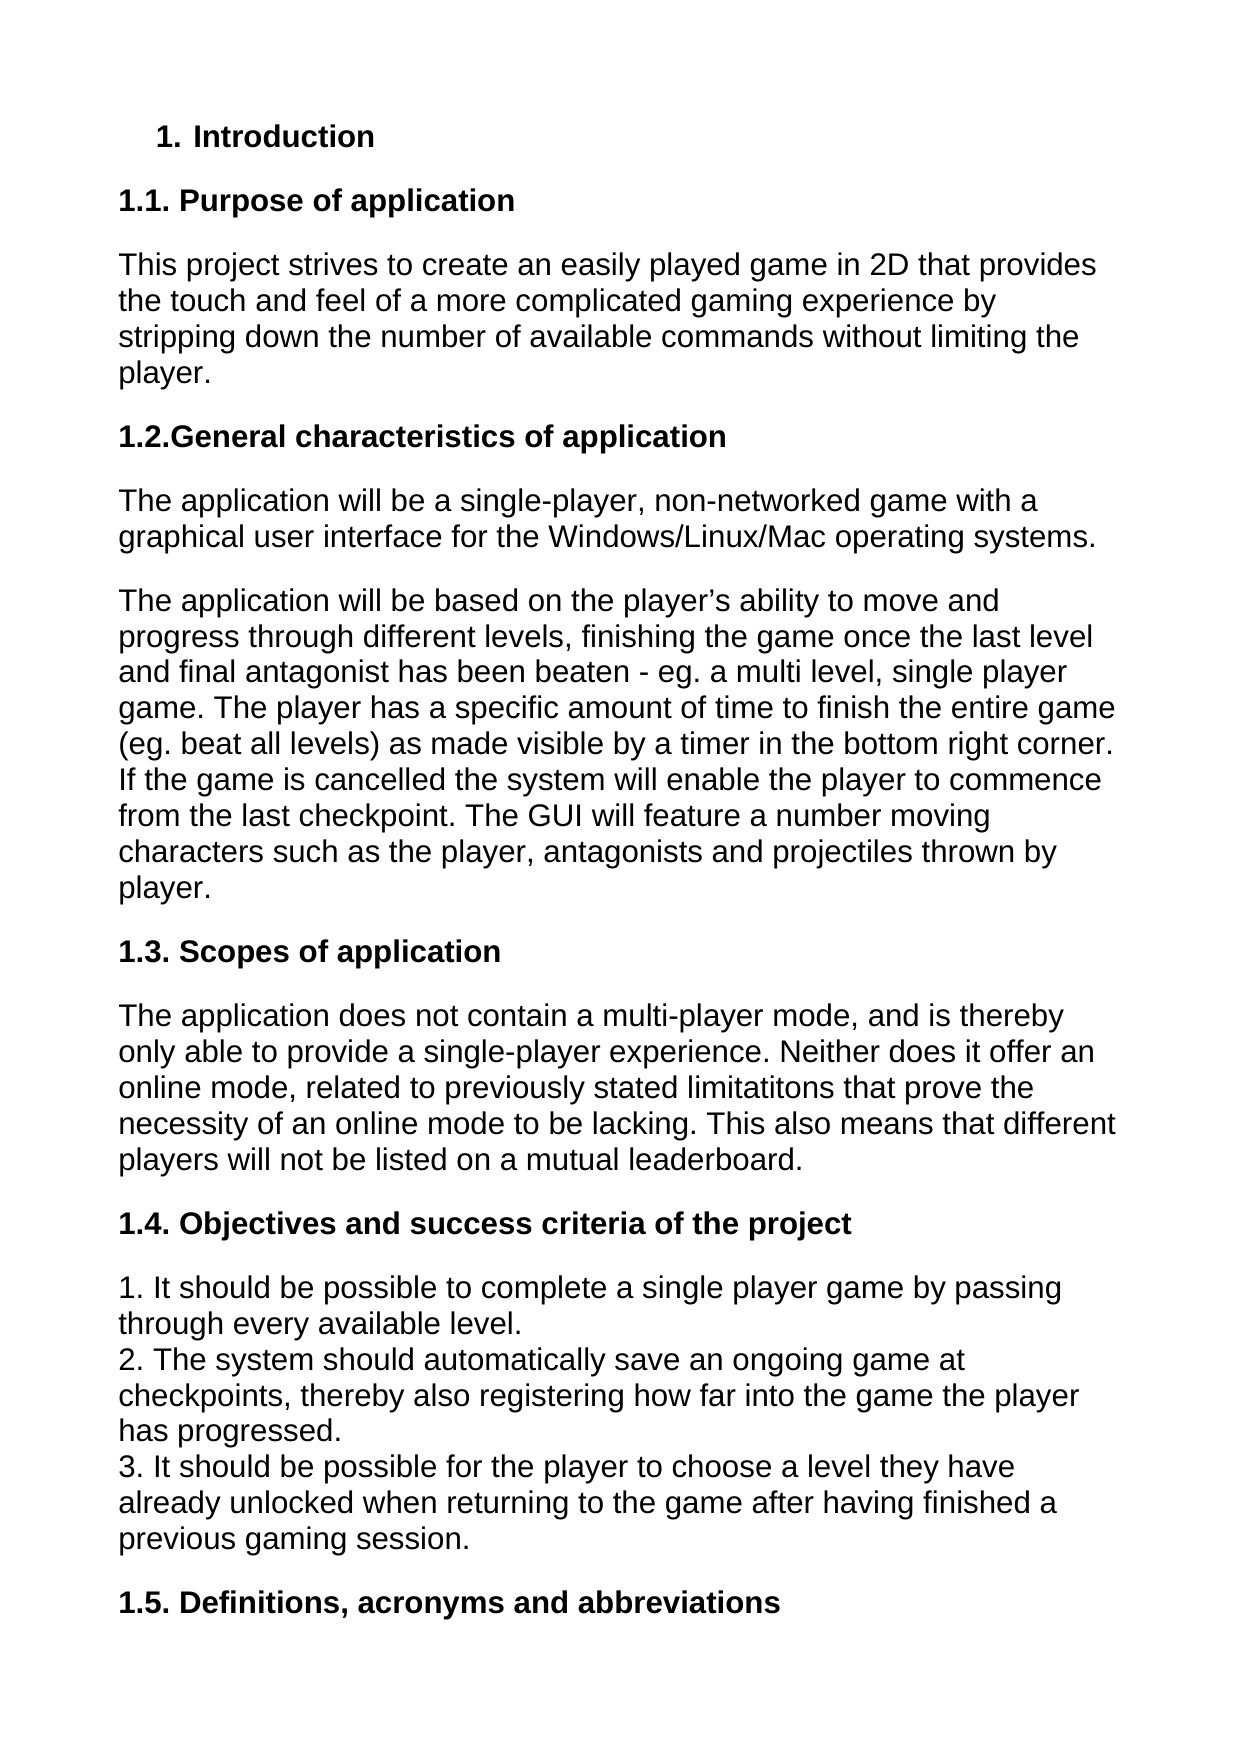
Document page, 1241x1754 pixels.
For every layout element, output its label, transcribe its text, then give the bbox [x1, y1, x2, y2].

text 1.1. Purpose of application [118, 182, 1122, 218]
text 1.4. Objectives and success criteria of the project [118, 1205, 1122, 1241]
text The application will be a single-player, non-networked game with a graphical user interface for the Windows/Linux/Mac operating systems. [118, 482, 1122, 554]
text The application does not contain a multi-player mode, and is thereby only able to provide a single-player experience. Neither does it offer an online mode, related to previously stated limitatitons that prove the necessity of an online mode to be lacking. This also means that different players will not be listed on a mutual leaderboard. [118, 997, 1122, 1177]
text This project strives to create an easily played game in 2D that provides the touch and feel of a more complicated gaming experience by stripping down the number of available commands without limiting the player. [118, 246, 1122, 390]
text 1. It should be possible to complete a single player game by passing through every available level. [118, 1269, 1122, 1341]
text 1.5. Definitions, acronyms and abbreviations [118, 1584, 1122, 1620]
text 1.3. Scopes of application [118, 933, 1122, 969]
text The application will be based on the player’s ability to move and progress through different levels, finishing the game once the last level and final antagonist has been beaten - eg. a multi level, single player game. The player has a specific amount of time to finish the entire game (eg. beat all levels) as made visible by a timer in the bottom right corner. If the game is cancelled the system will enable the player to commence from the last checkpoint. The GUI will feature a number moving characters such as the player, antagonists and projectiles thrown by player. [118, 582, 1122, 905]
text 1.2.General characteristics of application [118, 418, 1122, 454]
text 3. It should be possible for the player to choose a level they have already unlocked when returning to the game after having finished a previous gaming session. [118, 1448, 1122, 1556]
list Introduction [156, 118, 1122, 154]
text 2. The system should automatically save an ongoing game at checkpoints, thereby also registering how far into the game the player has progressed. [118, 1341, 1122, 1448]
